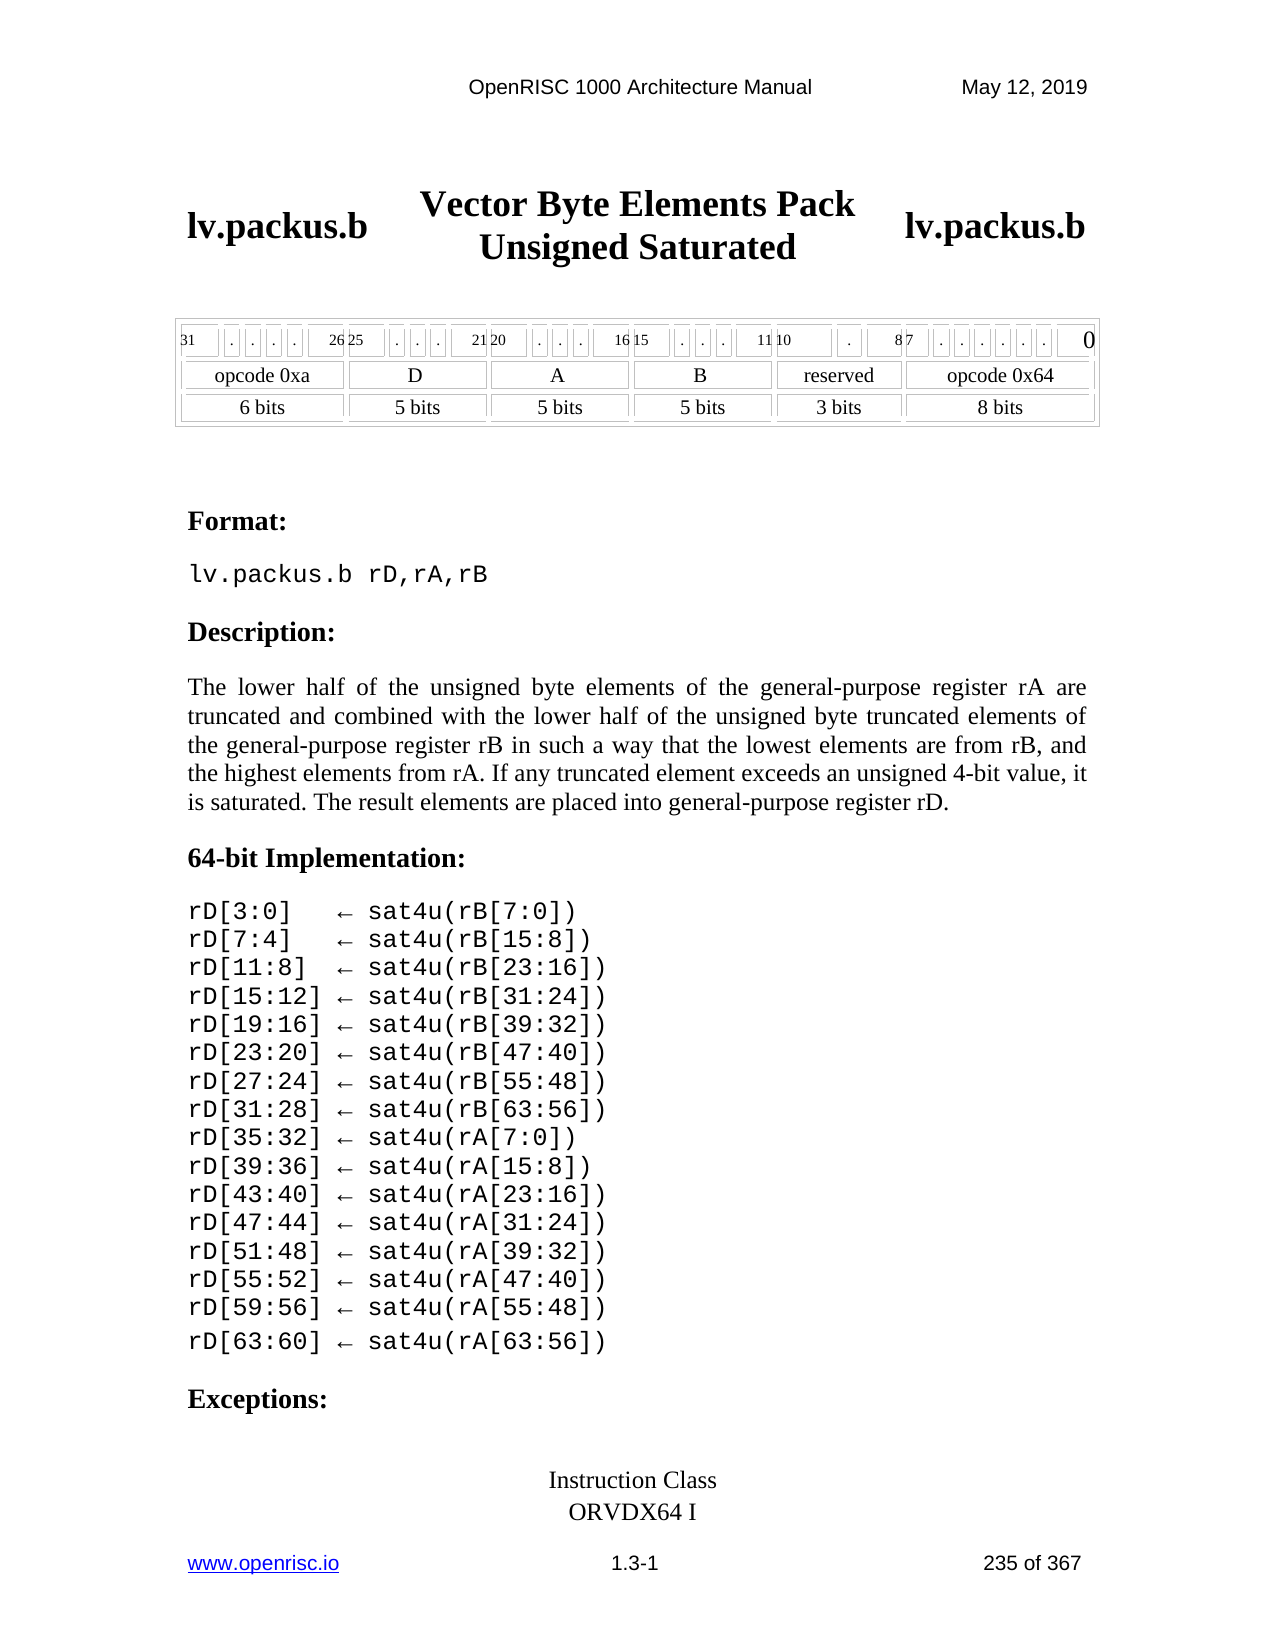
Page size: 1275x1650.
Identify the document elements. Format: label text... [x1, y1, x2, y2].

text lv.packus.b rD,rA,rB [187, 561, 1087, 590]
text 64-bit Implementation: [187, 841, 1087, 873]
text Description: [187, 615, 1087, 647]
text rD[3:0] ← sat4u(rB[7:0]) rD[7:4] ← sat4u(rB[15:8]) rD[11:8] ← sat4u(rB[23:16]) rD[15:12] ← sat4u(rB[31:24]) rD[19:16] ← sat4u(rB[39:32]) rD[23:20] ← sat4u(rB[47:40]) rD[27:24] ← sat4u(rB[55:48]) rD[31:28] ← sat4u(rB[63:56]) rD[35:32] ← sat4u(rA[7:0]) rD[39:36] ← sat4u(rA[15:8]) rD[43:40] ← sat4u(rA[23:16]) rD[47:44] ← sat4u(rA[31:24]) rD[51:48] ← sat4u(rA[39:32]) rD[55:52] ← sat4u(rA[47:40]) rD[59:56] ← sat4u(rA[55:48]) rD[63:60] ← sat4u(rA[63:56]) [187, 898, 1087, 1357]
text The lower half of the unsigned byte elements of the general-purpose register rA are truncated and combined with the lower half of the unsigned byte truncated elements of the general-purpose register rB in such a way that the lowest elements are from rB, and the highest elements from rA. If any truncated element exceeds an unsigned 4-bit value, it is saturated. The result elements are placed into general-purpose register rD. [187, 672, 1087, 816]
text Exceptions: [187, 1382, 1087, 1414]
text Format: [187, 504, 1087, 536]
